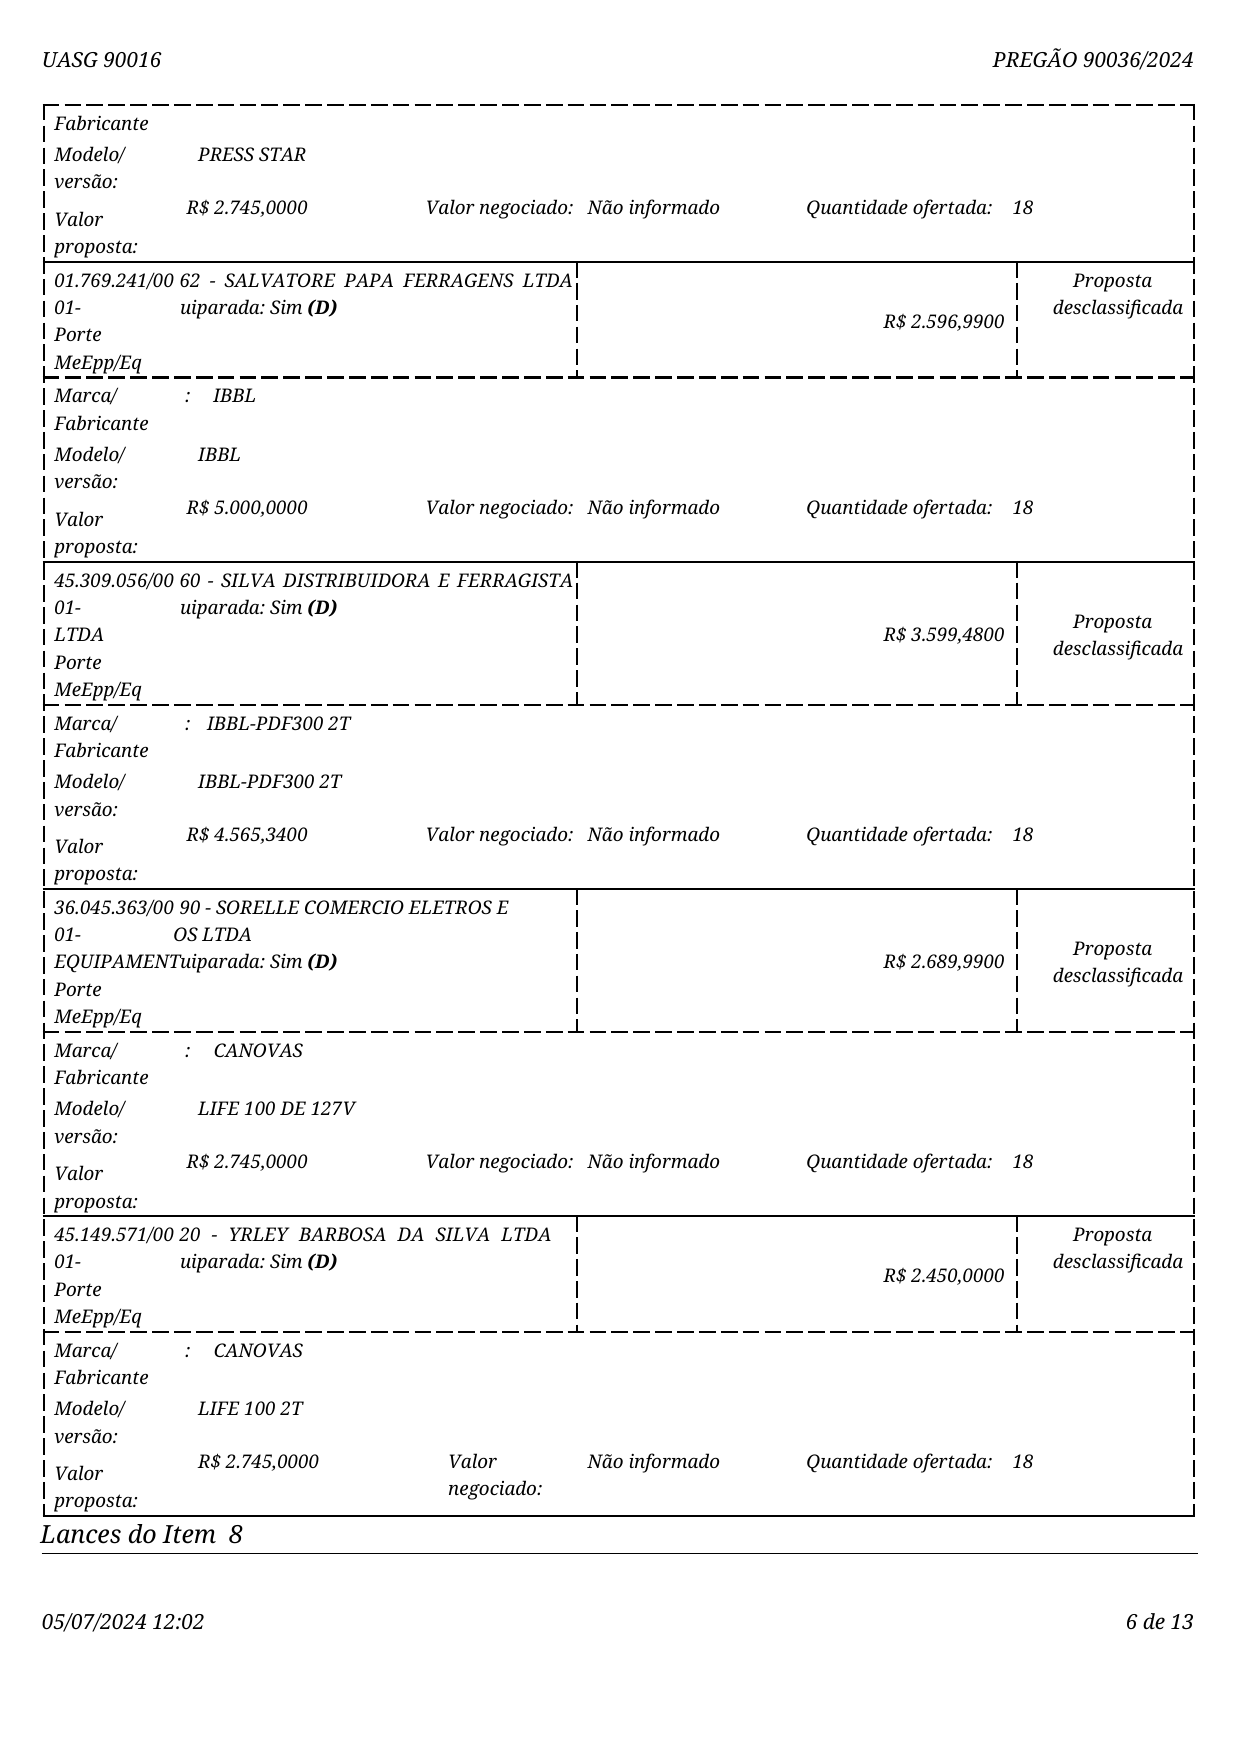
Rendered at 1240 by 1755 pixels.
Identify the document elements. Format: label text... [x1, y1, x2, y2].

table_cell Proposta desclassificada [1053, 263, 1194, 376]
table_cell [577, 437, 787, 488]
table_cell Fabricante [44, 104, 186, 137]
table_cell Não informado [577, 815, 787, 888]
table_cell [577, 563, 787, 703]
table_cell 90 - SORELLE COMERCIO ELETROS E OS LTDA uiparada: Sim (D) [186, 890, 577, 1031]
table_cell R$ 2.745,0000 Valor negociado: [186, 1142, 577, 1215]
table_cell 18 [1002, 1442, 1053, 1515]
table_cell [448, 1391, 577, 1442]
table_cell : CANOVAS [186, 1031, 577, 1092]
table_cell [577, 704, 787, 764]
table_cell R$ 5.000,0000 Valor negociado: [186, 488, 577, 561]
table_cell : CANOVAS [186, 1331, 448, 1391]
table_cell [577, 1031, 787, 1092]
table_cell [577, 1092, 787, 1142]
table_cell 62 - SALVATORE PAPA FERRAGENS LTDA uiparada: Sim (D) [186, 263, 577, 376]
table_cell Não informado [577, 1442, 787, 1515]
table_cell Quantidade ofertada: [788, 188, 1002, 261]
table_cell : IBBL-PDF300 2T [186, 704, 577, 764]
table_cell Marca/Fabricante [44, 704, 186, 764]
table_cell 20 - YRLEY BARBOSA DA SILVA LTDA uiparada: Sim (D) [186, 1217, 577, 1331]
table_cell Não informado [577, 188, 787, 261]
table_cell Proposta desclassificada [1053, 563, 1194, 703]
text Lances do Item 8 [40, 1517, 1196, 1551]
table_cell Quantidade ofertada: [788, 815, 1002, 888]
table_cell [577, 104, 787, 137]
table_cell [788, 1031, 1053, 1092]
table_cell [1053, 137, 1194, 188]
table_cell [186, 104, 577, 137]
table_cell Modelo/versão: Valor proposta: [44, 1391, 186, 1515]
table_cell [1053, 1391, 1194, 1442]
table_cell [788, 1331, 1053, 1391]
table_cell Modelo/versão: Valor proposta: [44, 1092, 186, 1215]
table_cell [1053, 104, 1194, 137]
table_cell [1017, 1217, 1053, 1331]
table_cell [1053, 1442, 1194, 1515]
table_cell LIFE 100 DE 127V [186, 1092, 577, 1142]
table_cell 45.149.571/0001- Porte MeEpp/Eq [44, 1217, 186, 1331]
table_cell [1053, 188, 1194, 261]
table_cell Modelo/versão: Valor proposta: [44, 764, 186, 888]
table_cell R$ 2.450,0000 [788, 1217, 1017, 1331]
table_cell Não informado [577, 1142, 787, 1215]
table_cell 18 [1002, 1142, 1053, 1215]
table_cell Modelo/versão: Valor proposta: [44, 137, 186, 261]
table_cell [448, 1331, 577, 1391]
table_cell Quantidade ofertada: [788, 1442, 1002, 1515]
table_cell [1053, 704, 1194, 764]
table_cell R$ 2.745,0000 [186, 1442, 448, 1515]
table_cell R$ 2.745,0000 Valor negociado: [186, 188, 577, 261]
table_cell [788, 376, 1053, 437]
table_cell 18 [1002, 488, 1053, 561]
table_cell [788, 1391, 1053, 1442]
table_cell Marca/Fabricante [44, 376, 186, 437]
table_cell [1053, 1331, 1194, 1391]
table_cell Quantidade ofertada: [788, 488, 1002, 561]
table_cell [788, 704, 1053, 764]
table_cell R$ 2.689,9900 [788, 890, 1017, 1031]
table_cell 45.309.056/0001- LTDA Porte MeEpp/Eq [44, 563, 186, 703]
table_cell 01.769.241/0001- Porte MeEpp/Eq [44, 263, 186, 376]
table_cell Não informado [577, 488, 787, 561]
table_cell 60 - SILVA DISTRIBUIDORA E FERRAGISTA uiparada: Sim (D) [186, 563, 577, 703]
table_cell [1017, 563, 1053, 703]
table_cell [577, 1331, 787, 1391]
table_cell [1053, 1031, 1194, 1092]
table_cell [1053, 1142, 1194, 1215]
table_cell [1053, 488, 1194, 561]
table_cell [1017, 263, 1053, 376]
table_cell : IBBL [186, 376, 577, 437]
table_cell [1053, 376, 1194, 437]
table_cell PRESS STAR [186, 137, 577, 188]
table_cell [1053, 1092, 1194, 1142]
table_cell [1053, 764, 1194, 815]
table_cell [1053, 815, 1194, 888]
table_cell [577, 1391, 787, 1442]
table_cell R$ 2.596,9900 [788, 263, 1017, 376]
table_cell 18 [1002, 188, 1053, 261]
table_cell Modelo/versão: Valor proposta: [44, 437, 186, 561]
table_cell LIFE 100 2T [186, 1391, 448, 1442]
table_cell [1053, 437, 1194, 488]
table_cell [577, 1217, 787, 1331]
table_cell [577, 137, 787, 188]
table_cell [577, 376, 787, 437]
table_cell Proposta desclassificada [1053, 1217, 1194, 1331]
table_cell IBBL [186, 437, 577, 488]
table_cell [577, 263, 787, 376]
table_cell [577, 890, 787, 1031]
table_cell [577, 764, 787, 815]
table_cell Valor negociado: [448, 1442, 577, 1515]
table_cell Marca/Fabricante [44, 1031, 186, 1092]
table_cell 18 [1002, 815, 1053, 888]
table_cell Proposta desclassificada [1053, 890, 1194, 1031]
table_cell [788, 104, 1053, 137]
table_cell IBBL-PDF300 2T [186, 764, 577, 815]
table_cell R$ 4.565,3400 Valor negociado: [186, 815, 577, 888]
table_cell Quantidade ofertada: [788, 1142, 1002, 1215]
table_cell [788, 137, 1053, 188]
table_cell [1017, 890, 1053, 1031]
table_cell [788, 1092, 1053, 1142]
table_cell R$ 3.599,4800 [788, 563, 1017, 703]
table_cell [788, 437, 1053, 488]
table_cell 36.045.363/0001- EQUIPAMENT Porte MeEpp/Eq [44, 890, 186, 1031]
table_cell Marca/Fabricante [44, 1331, 186, 1391]
table_cell [788, 764, 1053, 815]
